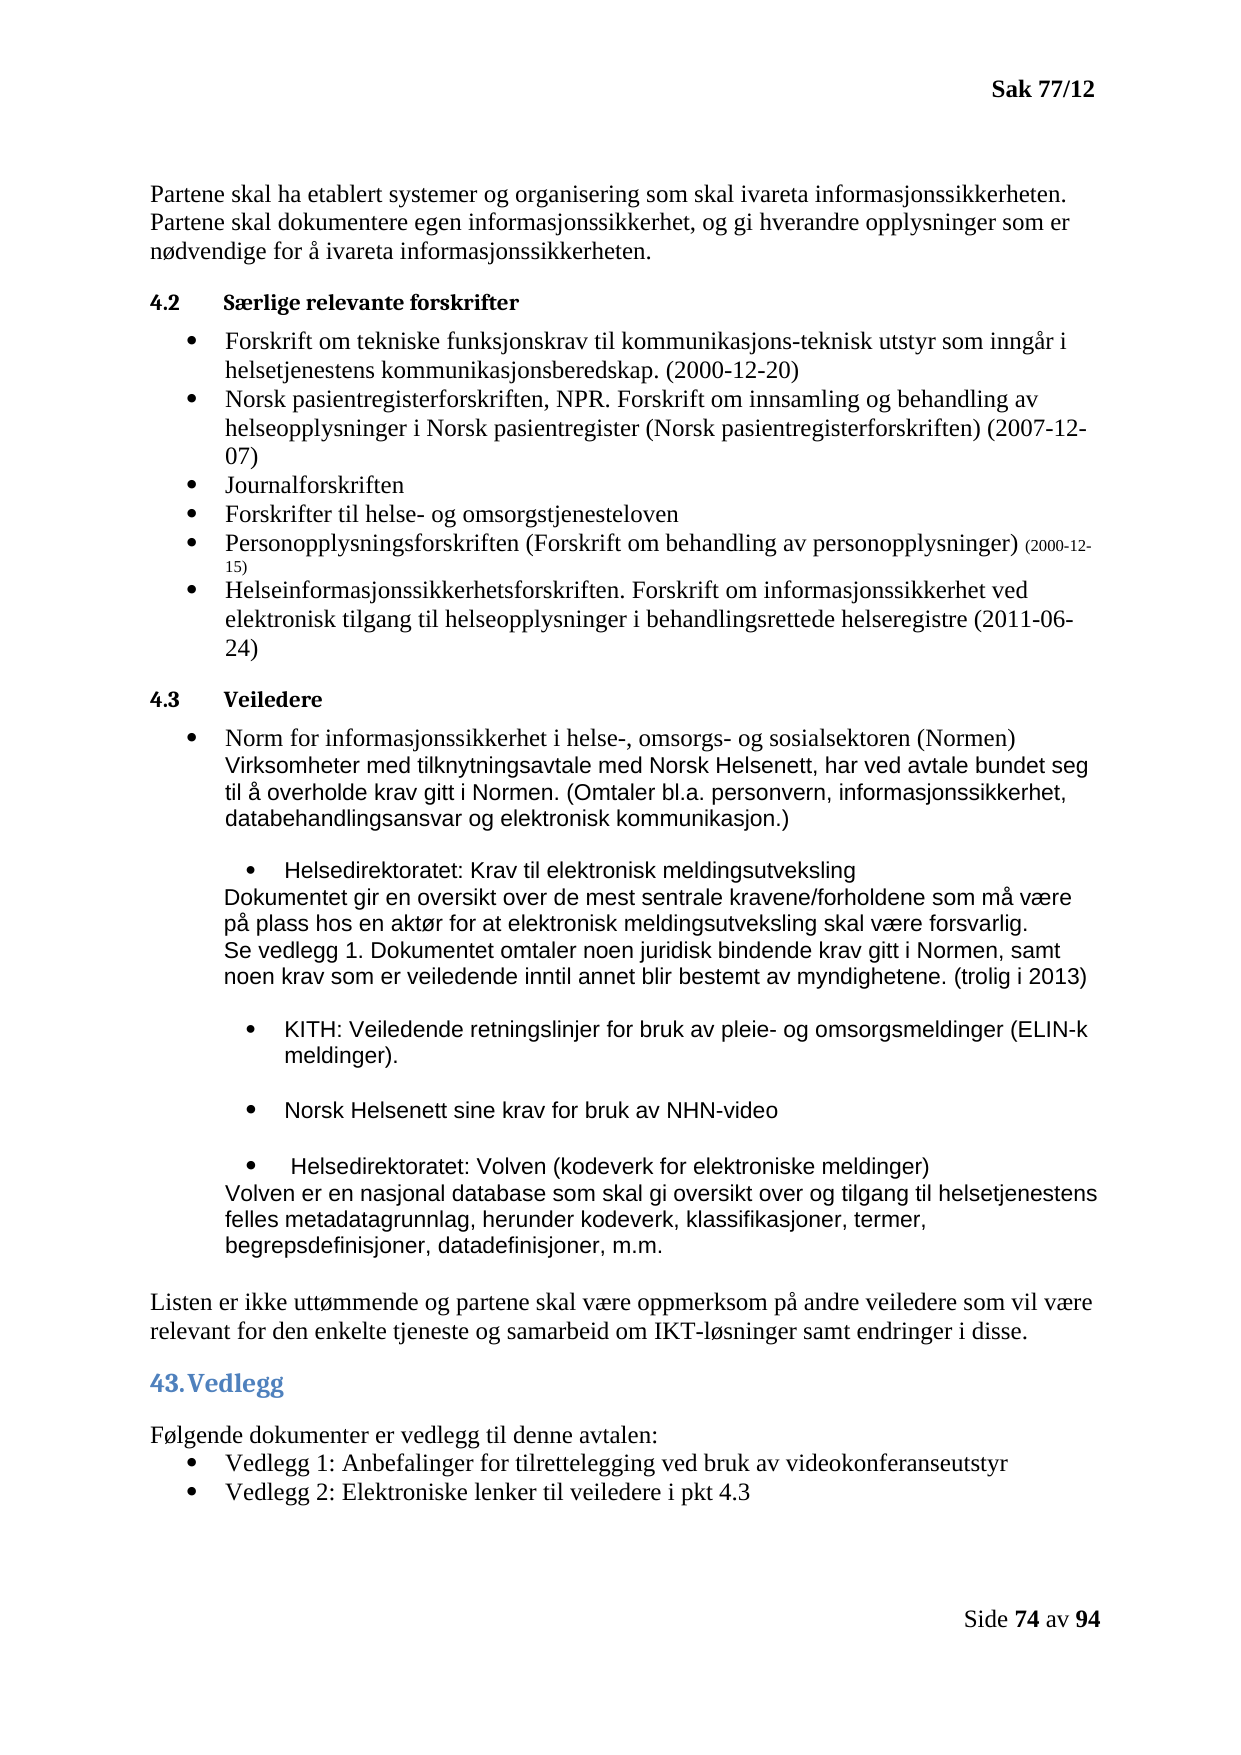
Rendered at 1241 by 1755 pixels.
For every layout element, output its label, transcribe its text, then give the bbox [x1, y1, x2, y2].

list Personopplysningsforskriften (Forskrift om behandling av personopplysninger) (2000-12-15) [187, 528, 1100, 576]
list Helsedirektoratet: Krav til elektronisk meldingsutveksling [247, 857, 1100, 884]
list Helsedirektoratet: Volven (kodeverk for elektroniske meldinger) [247, 1153, 1100, 1179]
text Se vedlegg 1. Dokumentet omtaler noen juridisk bindende krav gitt i Normen, samt noen krav som er veiledende inntil annet blir bestemt av myndighetene. (trolig i 2013) [224, 937, 1100, 989]
list Norm for informasjonssikkerhet i helse-, omsorgs- og sosialsektoren (Normen) [187, 723, 1100, 752]
text Volven er en nasjonal database som skal gi oversikt over og tilgang til helsetjenestens felles metadatagrunnlag, herunder kodeverk, klassifikasjoner, termer, begrepsdefinisjoner, datadefinisjoner, m.m. [225, 1179, 1100, 1259]
text Partene skal ha etablert systemer og organisering som skal ivareta informasjonssikkerheten. Partene skal dokumentere egen informasjonssikkerhet, og gi hverandre opplysninger som er nødvendige for å ivareta informasjonssikkerheten. [150, 179, 1100, 265]
text Listen er ikke uttømmende og partene skal være oppmerksom på andre veiledere som vil være relevant for den enkelte tjeneste og samarbeid om IKT-løsninger samt endringer i disse. [150, 1287, 1100, 1345]
list Norsk pasientregisterforskriften, NPR. Forskrift om innsamling og behandling av helseopplysninger i Norsk pasientregister (Norsk pasientregisterforskriften) (2007-12-07) [187, 384, 1100, 470]
list Norsk Helsenett sine krav for bruk av NHN-video [247, 1097, 1100, 1124]
list Vedlegg 2: Elektroniske lenker til veiledere i pkt 4.3 [187, 1477, 1100, 1506]
list Helseinformasjonssikkerhetsforskriften. Forskrift om informasjonssikkerhet ved elektronisk tilgang til helseopplysninger i behandlingsrettede helseregistre (2011-06-24) [187, 576, 1100, 662]
text Dokumentet gir en oversikt over de mest sentrale kravene/forholdene som må være på plass hos en aktør for at elektronisk meldingsutveksling skal være forsvarlig. [224, 884, 1100, 937]
text Følgende dokumenter er vedlegg til denne avtalen: [150, 1420, 1100, 1448]
list KITH: Veiledende retningslinjer for bruk av pleie- og omsorgsmeldinger (ELIN-k meldinger). [247, 1016, 1100, 1068]
subtitle 4.2 Særlige relevante forskrifter [150, 290, 1100, 316]
subtitle 4.3 Veiledere [150, 687, 1100, 713]
list Forskrifter til helse- og omsorgstjenesteloven [187, 499, 1100, 528]
text Virksomheter med tilknytningsavtale med Norsk Helsenett, har ved avtale bundet seg til å overholde krav gitt i Normen. (Omtaler bl.a. personvern, informasjonssikkerhet, databehandlingsansvar og elektronisk kommunikasjon.) [225, 752, 1100, 831]
list Journalforskriften [187, 470, 1100, 499]
list Forskrift om tekniske funksjonskrav til kommunikasjons-teknisk utstyr som inngår i helsetjenestens kommunikasjonsberedskap. (2000-12-20) [187, 326, 1100, 384]
list Vedlegg 1: Anbefalinger for tilrettelegging ved bruk av videokonferanseutstyr [187, 1448, 1100, 1477]
list Vedlegg [150, 1368, 1100, 1399]
